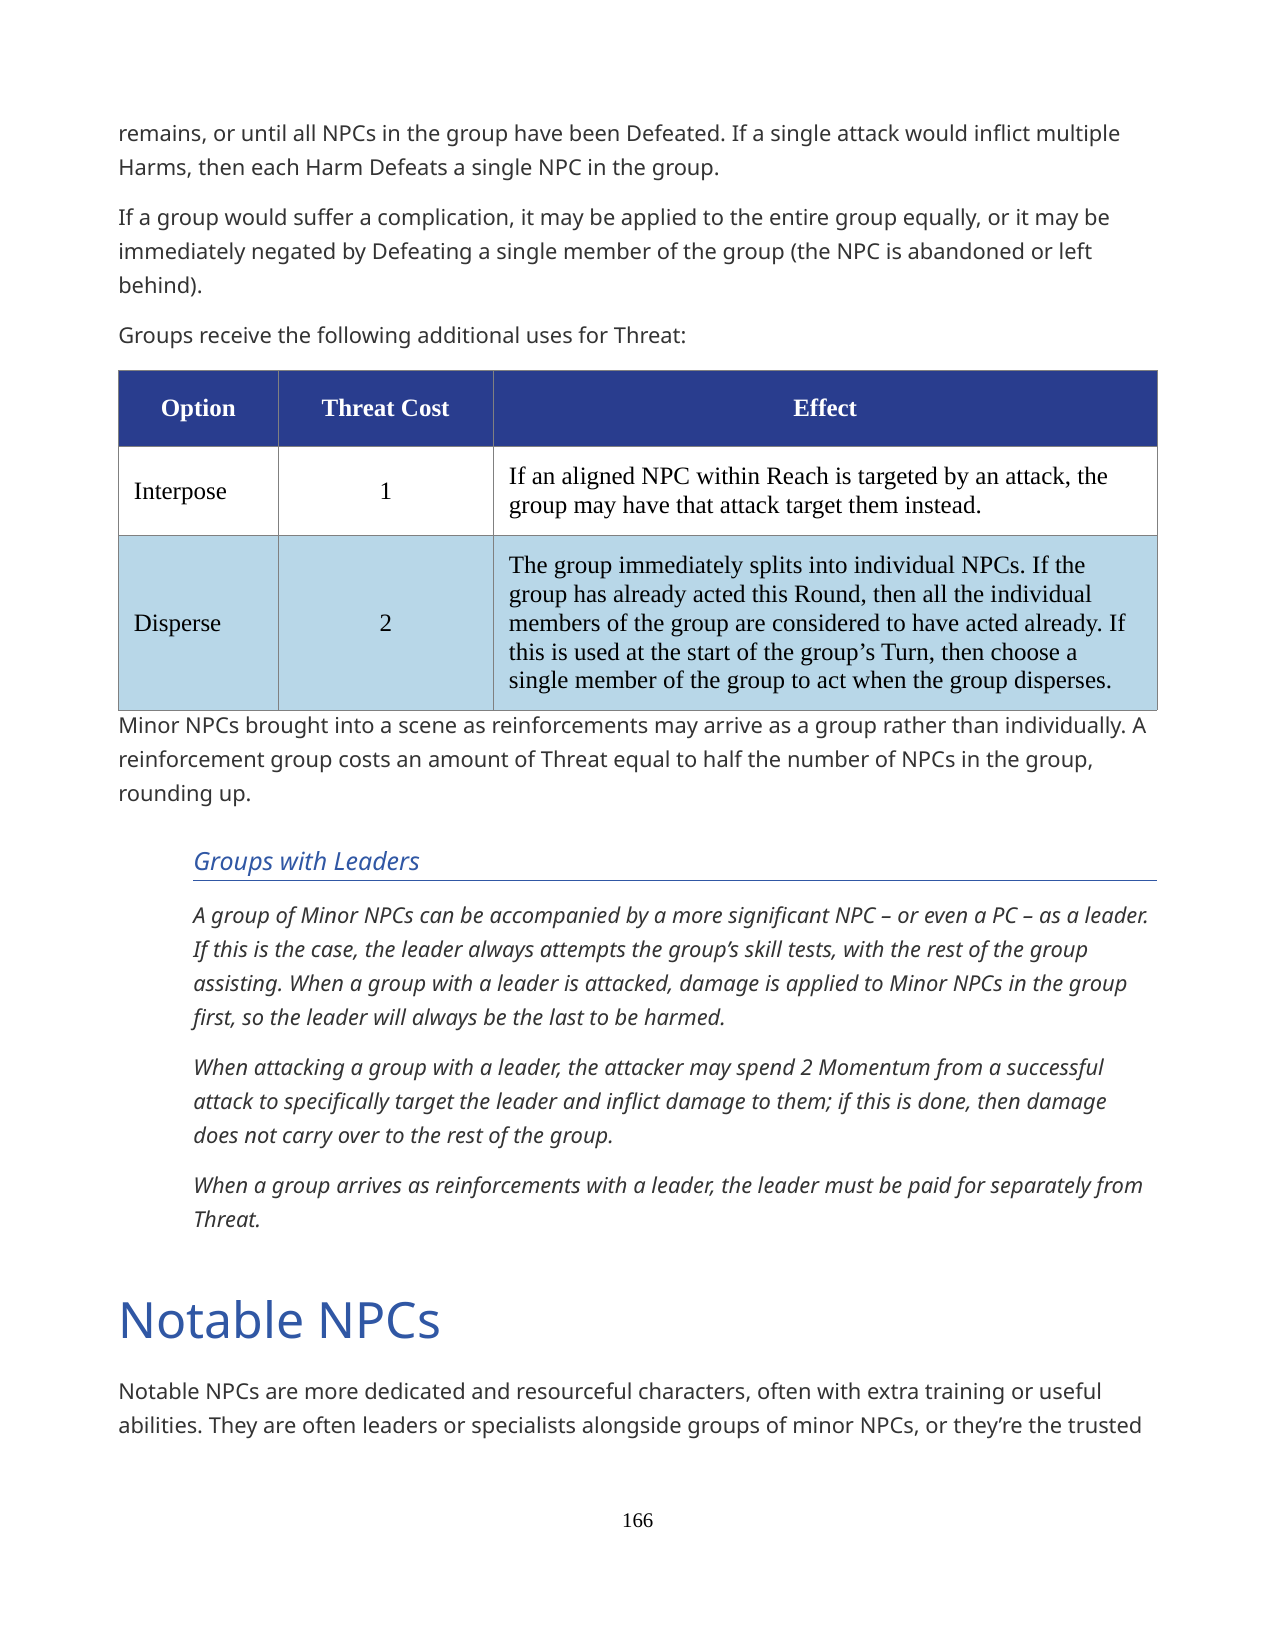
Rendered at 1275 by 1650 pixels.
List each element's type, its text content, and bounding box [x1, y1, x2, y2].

table_header Effect [494, 371, 1157, 446]
text If a group would suffer a complication, it may be applied to the entire group equally, or it may be immediately negated by Defeating a single member of the group (the NPC is abandoned or left behind). [118, 202, 1157, 300]
table_cell The group immediately splits into individual NPCs. If the group has already acted this Round, then all the individual members of the group are considered to have acted already. If this is used at the start of the group’s Turn, then choose a single member of the group to act when the group disperses. [494, 536, 1157, 710]
subtitle Notable NPCs [118, 1285, 1157, 1353]
text When a group arrives as reinforcements with a leader, the leader must be paid for separately from Threat. [193, 1170, 1157, 1234]
table_cell 2 [279, 536, 493, 710]
text A group of Minor NPCs can be accompanied by a more significant NPC – or even a PC – as a leader. If this is the case, the leader always attempts the group’s skill tests, with the rest of the group assisting. When a group with a leader is attacked, damage is applied to Minor NPCs in the group first, so the leader will always be the last to be harmed. [193, 899, 1157, 1032]
table_cell 1 [279, 447, 493, 534]
text Groups receive the following additional uses for Threat: [118, 320, 1157, 350]
text Minor NPCs brought into a scene as reinforcements may arrive as a group rather than individually. A reinforcement group costs an amount of Threat equal to half the number of NPCs in the group, rounding up. [118, 711, 1157, 808]
table_header Option [119, 371, 278, 446]
text Notable NPCs are more dedicated and resourceful characters, often with extra training or useful abilities. They are often leaders or specialists alongside groups of minor NPCs, or they’re the trusted [118, 1376, 1157, 1440]
table_cell If an aligned NPC within Reach is targeted by an attack, the group may have that attack target them instead. [494, 447, 1157, 534]
table_cell Disperse [119, 536, 278, 710]
table_cell Interpose [119, 447, 278, 534]
text When attacking a group with a leader, the attacker may spend 2 Momentum from a successful attack to specifically target the leader and inflict damage to them; if this is done, then damage does not carry over to the rest of the group. [193, 1052, 1157, 1150]
subtitle Groups with Leaders [193, 843, 1157, 880]
table_header Threat Cost [279, 371, 493, 446]
text remains, or until all NPCs in the group have been Defeated. If a single attack would inflict multiple Harms, then each Harm Defeats a single NPC in the group. [118, 118, 1157, 182]
